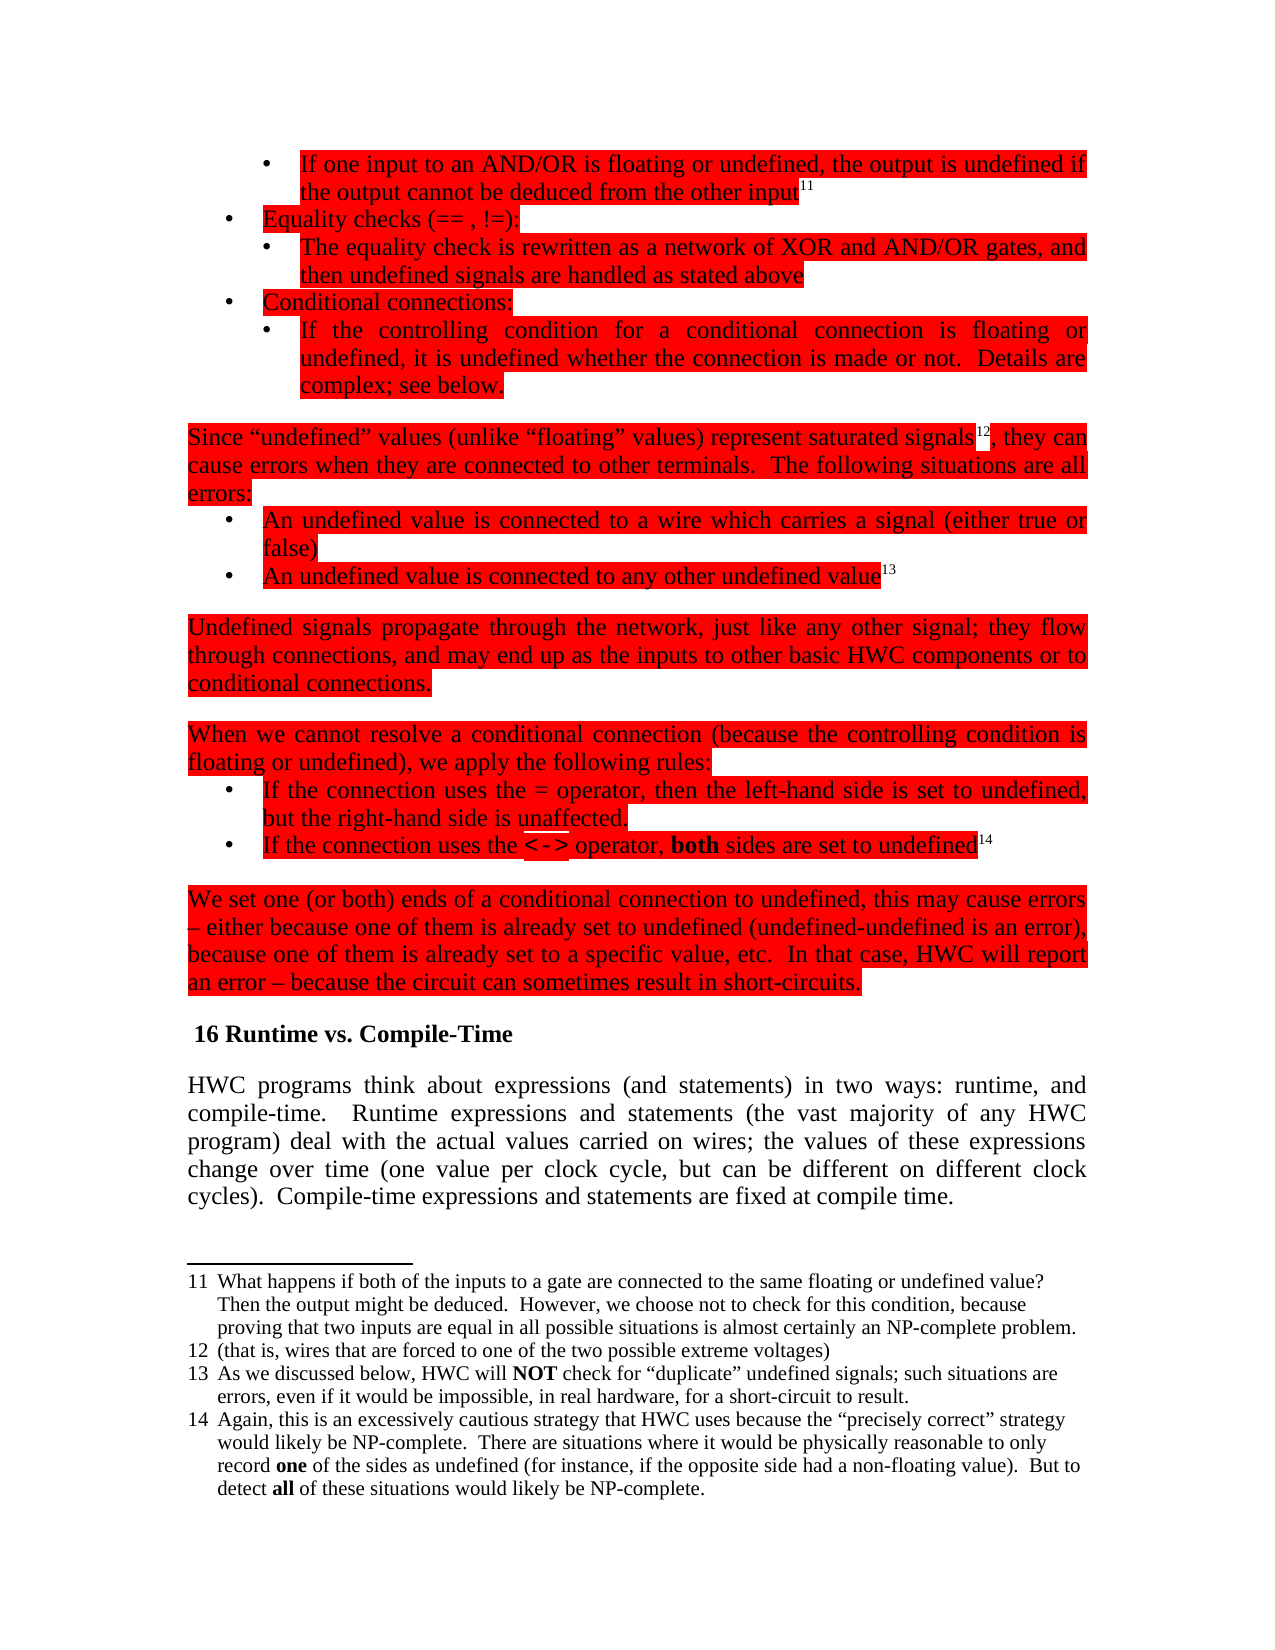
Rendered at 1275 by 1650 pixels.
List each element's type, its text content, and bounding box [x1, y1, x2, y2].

list Equality checks (== , !=): [225, 205, 1087, 233]
list The equality check is rewritten as a network of XOR and AND/OR gates, and then undefined signals are handled as stated above [262, 233, 1087, 288]
list What happens if both of the inputs to a gate are connected to the same floating or undefined value? Then the output might be deduced. However, we choose not to check for this condition, because proving that two inputs are equal in all possible situations is almost certainly an NP-complete problem. [187, 1270, 1087, 1339]
list An undefined value is connected to a wire which carries a signal (either true or false) [225, 506, 1087, 562]
list Conditional connections: [225, 288, 1087, 316]
text Since “undefined” values (unlike “floating” values) represent saturated signals, they can cause errors when they are connected to other terminals. The following situations are all errors: [187, 423, 1087, 506]
list Runtime vs. Compile-Time [187, 1020, 1087, 1048]
list Again, this is an excessively cautious strategy that HWC uses because the “precisely correct” strategy would likely be NP-complete. There are situations where it would be physically reasonable to only record one of the sides as undefined (for instance, if the opposite side had a non-floating value). But to detect all of these situations would likely be NP-complete. [187, 1408, 1087, 1500]
text We set one (or both) ends of a conditional connection to undefined, this may cause errors – either because one of them is already set to undefined (undefined-undefined is an error), because one of them is already set to a specific value, etc. In that case, HWC will report an error – because the circuit can sometimes result in short-circuits. [187, 885, 1087, 996]
text Undefined signals propagate through the network, just like any other signal; they flow through connections, and may end up as the inputs to other basic HWC components or to conditional connections. [187, 613, 1087, 697]
text When we cannot resolve a conditional connection (because the controlling condition is floating or undefined), we apply the following rules: [187, 721, 1087, 776]
list As we discussed below, HWC will NOT check for “duplicate” undefined signals; such situations are errors, even if it would be impossible, in real hardware, for a short-circuit to result. [187, 1362, 1087, 1408]
list If the connection uses the <-> operator, both sides are set to undefined [225, 831, 1087, 861]
text HWC programs think about expressions (and statements) in two ways: runtime, and compile-time. Runtime expressions and statements (the vast majority of any HWC program) deal with the actual values carried on wires; the values of these expressions change over time (one value per clock cycle, but can be different on different clock cycles). Compile-time expressions and statements are fixed at compile time. [187, 1072, 1087, 1210]
list If the connection uses the = operator, then the left-hand side is set to undefined, but the right-hand side is unaffected. [225, 776, 1087, 831]
list An undefined value is connected to any other undefined value [225, 562, 1087, 589]
list If one input to an AND/OR is floating or undefined, the output is undefined if the output cannot be deduced from the other input [262, 150, 1087, 205]
list If the controlling condition for a conditional connection is floating or undefined, it is undefined whether the connection is made or not. Details are complex; see below. [262, 316, 1087, 399]
text (that is, wires that are forced to one of the two possible extreme voltages) [187, 1339, 1087, 1362]
